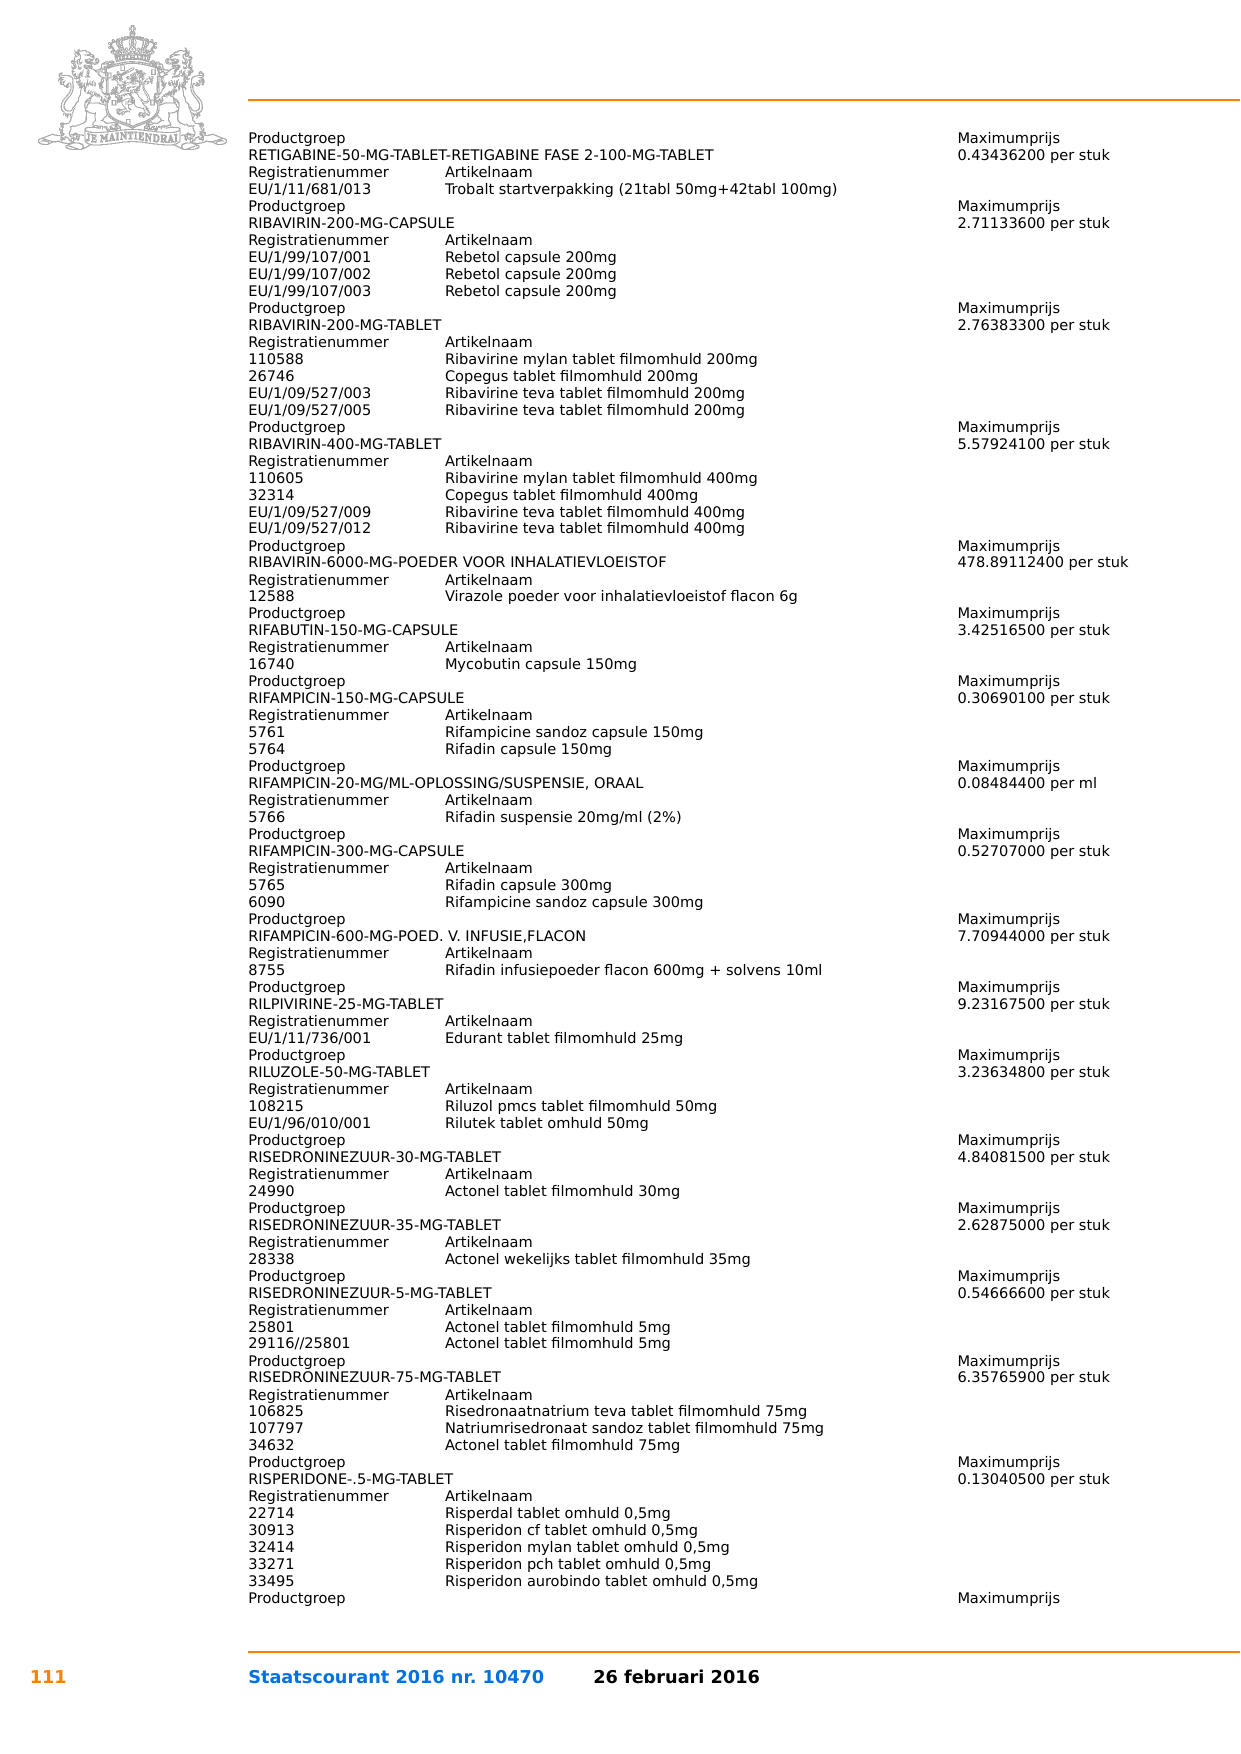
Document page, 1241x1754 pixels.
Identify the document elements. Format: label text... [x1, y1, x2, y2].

table_cell Productgroep [248, 605, 439, 622]
table_cell RISEDRONINEZUUR-30-MG-TABLET [248, 1149, 951, 1166]
table_cell Maximumprijs [951, 758, 1163, 775]
table_cell 108215 [248, 1098, 439, 1115]
table_cell Maximumprijs [951, 1454, 1163, 1471]
table_cell 32414 [248, 1539, 439, 1556]
table_cell [439, 538, 951, 554]
table_cell 2.71133600 per stuk [951, 215, 1163, 232]
table_cell Productgroep [248, 1268, 439, 1284]
table_cell Risedronaatnatrium teva tablet filmomhuld 75mg [439, 1403, 951, 1420]
table_cell Productgroep [248, 1047, 439, 1064]
table_cell EU/1/09/527/009 [248, 504, 439, 520]
table_cell Riluzol pmcs tablet filmomhuld 50mg [439, 1098, 951, 1115]
table_cell Artikelnaam [439, 571, 951, 588]
table_cell [951, 1301, 1163, 1318]
table_cell Risperdal tablet omhuld 0,5mg [439, 1505, 951, 1522]
table_cell [439, 1454, 951, 1471]
table_cell [951, 1115, 1163, 1132]
table_cell 7.70944000 per stuk [951, 928, 1163, 945]
table_cell Productgroep [248, 1454, 439, 1471]
table_cell [951, 1013, 1163, 1030]
table_cell Risperidon aurobindo tablet omhuld 0,5mg [439, 1573, 951, 1590]
table_cell Artikelnaam [439, 1301, 951, 1318]
table_cell 24990 [248, 1183, 439, 1199]
table_cell 30913 [248, 1522, 439, 1539]
table_cell Trobalt startverpakking (21tabl 50mg+42tabl 100mg) [439, 181, 951, 198]
table_cell [951, 1488, 1163, 1505]
table_cell 8755 [248, 962, 439, 979]
table_cell [439, 198, 951, 215]
table_cell [951, 724, 1163, 741]
table_cell [951, 860, 1163, 877]
table_cell Artikelnaam [439, 1488, 951, 1505]
table_cell [951, 486, 1163, 503]
table_cell Ribavirine teva tablet filmomhuld 400mg [439, 504, 951, 520]
table_cell Rebetol capsule 200mg [439, 266, 951, 283]
table_cell 0.54666600 per stuk [951, 1285, 1163, 1301]
table_cell EU/1/09/527/003 [248, 385, 439, 402]
table_cell [439, 1200, 951, 1217]
table_cell [951, 809, 1163, 826]
table_cell [951, 351, 1163, 368]
table_cell 26746 [248, 368, 439, 384]
table_cell [439, 130, 951, 147]
table_cell 6.35765900 per stuk [951, 1369, 1163, 1386]
table_cell 0.43436200 per stuk [951, 147, 1163, 164]
table_cell Registratienummer [248, 860, 439, 877]
table_cell RIFABUTIN-150-MG-CAPSULE [248, 622, 951, 639]
table_cell Registratienummer [248, 453, 439, 469]
picture [38, 25, 227, 150]
table_cell Productgroep [248, 758, 439, 775]
table_cell [951, 1437, 1163, 1454]
table_cell [951, 232, 1163, 249]
table_cell Registratienummer [248, 945, 439, 962]
table_cell 5761 [248, 724, 439, 741]
table_cell [951, 249, 1163, 266]
table_cell Artikelnaam [439, 334, 951, 351]
table_cell [951, 1234, 1163, 1251]
table_cell RISEDRONINEZUUR-35-MG-TABLET [248, 1217, 951, 1233]
table_cell [951, 1183, 1163, 1199]
table_cell Productgroep [248, 673, 439, 690]
table_cell Risperidon pch tablet omhuld 0,5mg [439, 1556, 951, 1573]
table_cell [951, 266, 1163, 283]
table_cell [951, 1386, 1163, 1403]
table_cell Edurant tablet filmomhuld 25mg [439, 1030, 951, 1047]
table_cell Maximumprijs [951, 1590, 1163, 1607]
table_cell EU/1/96/010/001 [248, 1115, 439, 1132]
table_cell [951, 792, 1163, 809]
table_cell Rifadin capsule 150mg [439, 741, 951, 758]
table_cell Maximumprijs [951, 605, 1163, 622]
table_cell [951, 1030, 1163, 1047]
table_cell [951, 1335, 1163, 1352]
table_cell Risperidon cf tablet omhuld 0,5mg [439, 1522, 951, 1539]
table_cell Maximumprijs [951, 538, 1163, 554]
table_cell Productgroep [248, 911, 439, 928]
table_cell [439, 605, 951, 622]
table_cell Rebetol capsule 200mg [439, 249, 951, 266]
table_cell Productgroep [248, 130, 439, 147]
table_cell Productgroep [248, 1200, 439, 1217]
table_cell Registratienummer [248, 1013, 439, 1030]
table_cell [951, 1522, 1163, 1539]
table_cell Rifampicine sandoz capsule 150mg [439, 724, 951, 741]
table_cell Artikelnaam [439, 860, 951, 877]
table_cell [951, 1251, 1163, 1267]
table_cell [439, 1132, 951, 1149]
table_cell 29116//25801 [248, 1335, 439, 1352]
table_cell [439, 1590, 951, 1607]
table_cell [951, 945, 1163, 962]
table_cell Maximumprijs [951, 826, 1163, 843]
table_cell [951, 164, 1163, 181]
table_cell Productgroep [248, 979, 439, 996]
table_cell Ribavirine mylan tablet filmomhuld 200mg [439, 351, 951, 368]
table_cell [439, 758, 951, 775]
table_cell Artikelnaam [439, 1081, 951, 1098]
table_cell 33271 [248, 1556, 439, 1573]
table_cell 2.62875000 per stuk [951, 1217, 1163, 1233]
table_cell Actonel tablet filmomhuld 5mg [439, 1319, 951, 1335]
table_cell Natriumrisedronaat sandoz tablet filmomhuld 75mg [439, 1420, 951, 1437]
table_cell RIFAMPICIN-150-MG-CAPSULE [248, 690, 951, 707]
table_cell Copegus tablet filmomhuld 200mg [439, 368, 951, 384]
table_cell Maximumprijs [951, 911, 1163, 928]
table_cell Actonel wekelijks tablet filmomhuld 35mg [439, 1251, 951, 1267]
table_cell EU/1/11/736/001 [248, 1030, 439, 1047]
table_cell 3.23634800 per stuk [951, 1064, 1163, 1081]
table_cell 4.84081500 per stuk [951, 1149, 1163, 1166]
table_cell RIBAVIRIN-200-MG-TABLET [248, 317, 951, 334]
table_cell [951, 1098, 1163, 1115]
table_cell [439, 1268, 951, 1284]
table_cell 478.89112400 per stuk [951, 554, 1163, 571]
table_cell Rifampicine sandoz capsule 300mg [439, 894, 951, 911]
table_cell [951, 368, 1163, 384]
table_cell Rifadin capsule 300mg [439, 877, 951, 894]
table_cell [951, 1556, 1163, 1573]
table_cell Productgroep [248, 1590, 439, 1607]
table_cell RISPERIDONE-.5-MG-TABLET [248, 1471, 951, 1488]
table_cell EU/1/99/107/001 [248, 249, 439, 266]
table_cell 106825 [248, 1403, 439, 1420]
table_cell [951, 181, 1163, 198]
table_cell RIFAMPICIN-600-MG-POED. V. INFUSIE,FLACON [248, 928, 951, 945]
table_cell Artikelnaam [439, 164, 951, 181]
table_cell Maximumprijs [951, 673, 1163, 690]
table_cell [951, 1403, 1163, 1420]
table_cell Registratienummer [248, 1301, 439, 1318]
table_cell Artikelnaam [439, 707, 951, 724]
table_cell Registratienummer [248, 571, 439, 588]
table_cell Registratienummer [248, 1081, 439, 1098]
table_cell Mycobutin capsule 150mg [439, 656, 951, 673]
table_cell [951, 1539, 1163, 1556]
table_cell 9.23167500 per stuk [951, 996, 1163, 1013]
table_cell 6090 [248, 894, 439, 911]
table_cell [439, 979, 951, 996]
table_cell [951, 453, 1163, 469]
table_cell RIFAMPICIN-300-MG-CAPSULE [248, 843, 951, 860]
table_cell Registratienummer [248, 334, 439, 351]
table_cell Registratienummer [248, 639, 439, 656]
table_cell 0.30690100 per stuk [951, 690, 1163, 707]
table_cell RISEDRONINEZUUR-5-MG-TABLET [248, 1285, 951, 1301]
table_cell [951, 1505, 1163, 1522]
table_cell Actonel tablet filmomhuld 30mg [439, 1183, 951, 1199]
table_cell Artikelnaam [439, 1166, 951, 1183]
table_cell 22714 [248, 1505, 439, 1522]
table_cell Productgroep [248, 538, 439, 554]
table_cell [439, 911, 951, 928]
table_cell [951, 1319, 1163, 1335]
table_cell Ribavirine teva tablet filmomhuld 200mg [439, 385, 951, 402]
table_cell RIBAVIRIN-200-MG-CAPSULE [248, 215, 951, 232]
table_cell 107797 [248, 1420, 439, 1437]
table_cell [951, 571, 1163, 588]
table_cell Registratienummer [248, 792, 439, 809]
table_cell 0.52707000 per stuk [951, 843, 1163, 860]
table_cell [951, 504, 1163, 520]
table_cell [951, 520, 1163, 537]
table_cell Registratienummer [248, 1166, 439, 1183]
table_cell EU/1/99/107/003 [248, 283, 439, 300]
table_cell EU/1/11/681/013 [248, 181, 439, 198]
table_cell Productgroep [248, 1353, 439, 1369]
table_cell Ribavirine teva tablet filmomhuld 200mg [439, 402, 951, 418]
table_cell 0.13040500 per stuk [951, 1471, 1163, 1488]
table_cell RIBAVIRIN-6000-MG-POEDER VOOR INHALATIEVLOEISTOF [248, 554, 951, 571]
table_cell Maximumprijs [951, 130, 1163, 147]
table_cell [951, 656, 1163, 673]
table_cell 5766 [248, 809, 439, 826]
table_cell 110588 [248, 351, 439, 368]
table_cell [951, 1166, 1163, 1183]
table_cell 5.57924100 per stuk [951, 436, 1163, 452]
table_cell Productgroep [248, 419, 439, 436]
table_cell Artikelnaam [439, 453, 951, 469]
table_cell [439, 1047, 951, 1064]
table_cell Artikelnaam [439, 1386, 951, 1403]
table_cell Maximumprijs [951, 1353, 1163, 1369]
table_cell Copegus tablet filmomhuld 400mg [439, 486, 951, 503]
table_cell [439, 300, 951, 317]
table_cell 28338 [248, 1251, 439, 1267]
table_cell 32314 [248, 486, 439, 503]
table_cell Artikelnaam [439, 639, 951, 656]
table_cell Virazole poeder voor inhalatievloeistof flacon 6g [439, 588, 951, 605]
table_cell [951, 385, 1163, 402]
table_cell [951, 962, 1163, 979]
table_cell RILUZOLE-50-MG-TABLET [248, 1064, 951, 1081]
table_cell Maximumprijs [951, 1200, 1163, 1217]
table_cell Rifadin infusiepoeder flacon 600mg + solvens 10ml [439, 962, 951, 979]
table_cell Artikelnaam [439, 792, 951, 809]
table_cell [951, 470, 1163, 486]
table_cell 25801 [248, 1319, 439, 1335]
table_cell Risperidon mylan tablet omhuld 0,5mg [439, 1539, 951, 1556]
table_cell Registratienummer [248, 1386, 439, 1403]
table_cell Registratienummer [248, 707, 439, 724]
table_cell [951, 1573, 1163, 1590]
table_cell Maximumprijs [951, 1047, 1163, 1064]
table_cell 110605 [248, 470, 439, 486]
table_cell Maximumprijs [951, 300, 1163, 317]
table_cell Maximumprijs [951, 1132, 1163, 1149]
table_cell [951, 707, 1163, 724]
table_cell Productgroep [248, 198, 439, 215]
table_cell [439, 826, 951, 843]
table_cell [951, 639, 1163, 656]
table_cell Rifadin suspensie 20mg/ml (2%) [439, 809, 951, 826]
table_cell [951, 283, 1163, 300]
table_cell 5765 [248, 877, 439, 894]
table_cell RILPIVIRINE-25-MG-TABLET [248, 996, 951, 1013]
table_cell Artikelnaam [439, 1013, 951, 1030]
table_cell [439, 419, 951, 436]
table_cell Artikelnaam [439, 945, 951, 962]
table_cell 16740 [248, 656, 439, 673]
table_cell Registratienummer [248, 232, 439, 249]
table_cell Registratienummer [248, 1488, 439, 1505]
table_cell Rebetol capsule 200mg [439, 283, 951, 300]
table_cell EU/1/09/527/005 [248, 402, 439, 418]
table_cell Productgroep [248, 826, 439, 843]
table_cell Maximumprijs [951, 419, 1163, 436]
table_cell 5764 [248, 741, 439, 758]
table_cell Ribavirine mylan tablet filmomhuld 400mg [439, 470, 951, 486]
table_cell Artikelnaam [439, 232, 951, 249]
table_cell RETIGABINE-50-MG-TABLET-RETIGABINE FASE 2-100-MG-TABLET [248, 147, 951, 164]
table_cell Rilutek tablet omhuld 50mg [439, 1115, 951, 1132]
table_cell 2.76383300 per stuk [951, 317, 1163, 334]
table_cell Artikelnaam [439, 1234, 951, 1251]
table_cell [951, 741, 1163, 758]
table_cell Productgroep [248, 300, 439, 317]
table_cell [439, 1353, 951, 1369]
table_cell Maximumprijs [951, 979, 1163, 996]
table_cell RIFAMPICIN-20-MG/ML-OPLOSSING/SUSPENSIE, ORAAL [248, 775, 951, 792]
table_cell [951, 588, 1163, 605]
table_cell 3.42516500 per stuk [951, 622, 1163, 639]
table_cell 33495 [248, 1573, 439, 1590]
table_cell Maximumprijs [951, 198, 1163, 215]
table_cell Actonel tablet filmomhuld 5mg [439, 1335, 951, 1352]
table_cell RISEDRONINEZUUR-75-MG-TABLET [248, 1369, 951, 1386]
table_cell Productgroep [248, 1132, 439, 1149]
table_cell RIBAVIRIN-400-MG-TABLET [248, 436, 951, 452]
table_cell Actonel tablet filmomhuld 75mg [439, 1437, 951, 1454]
table_cell Maximumprijs [951, 1268, 1163, 1284]
table_cell [951, 894, 1163, 911]
table_cell EU/1/99/107/002 [248, 266, 439, 283]
table_cell Ribavirine teva tablet filmomhuld 400mg [439, 520, 951, 537]
table_cell [439, 673, 951, 690]
table_cell [951, 334, 1163, 351]
table_cell [951, 1081, 1163, 1098]
table_cell 0.08484400 per ml [951, 775, 1163, 792]
table_cell 34632 [248, 1437, 439, 1454]
table_cell EU/1/09/527/012 [248, 520, 439, 537]
table_cell Registratienummer [248, 1234, 439, 1251]
table_cell [951, 1420, 1163, 1437]
table_cell 12588 [248, 588, 439, 605]
table_cell [951, 402, 1163, 418]
table_cell Registratienummer [248, 164, 439, 181]
table_cell [951, 877, 1163, 894]
